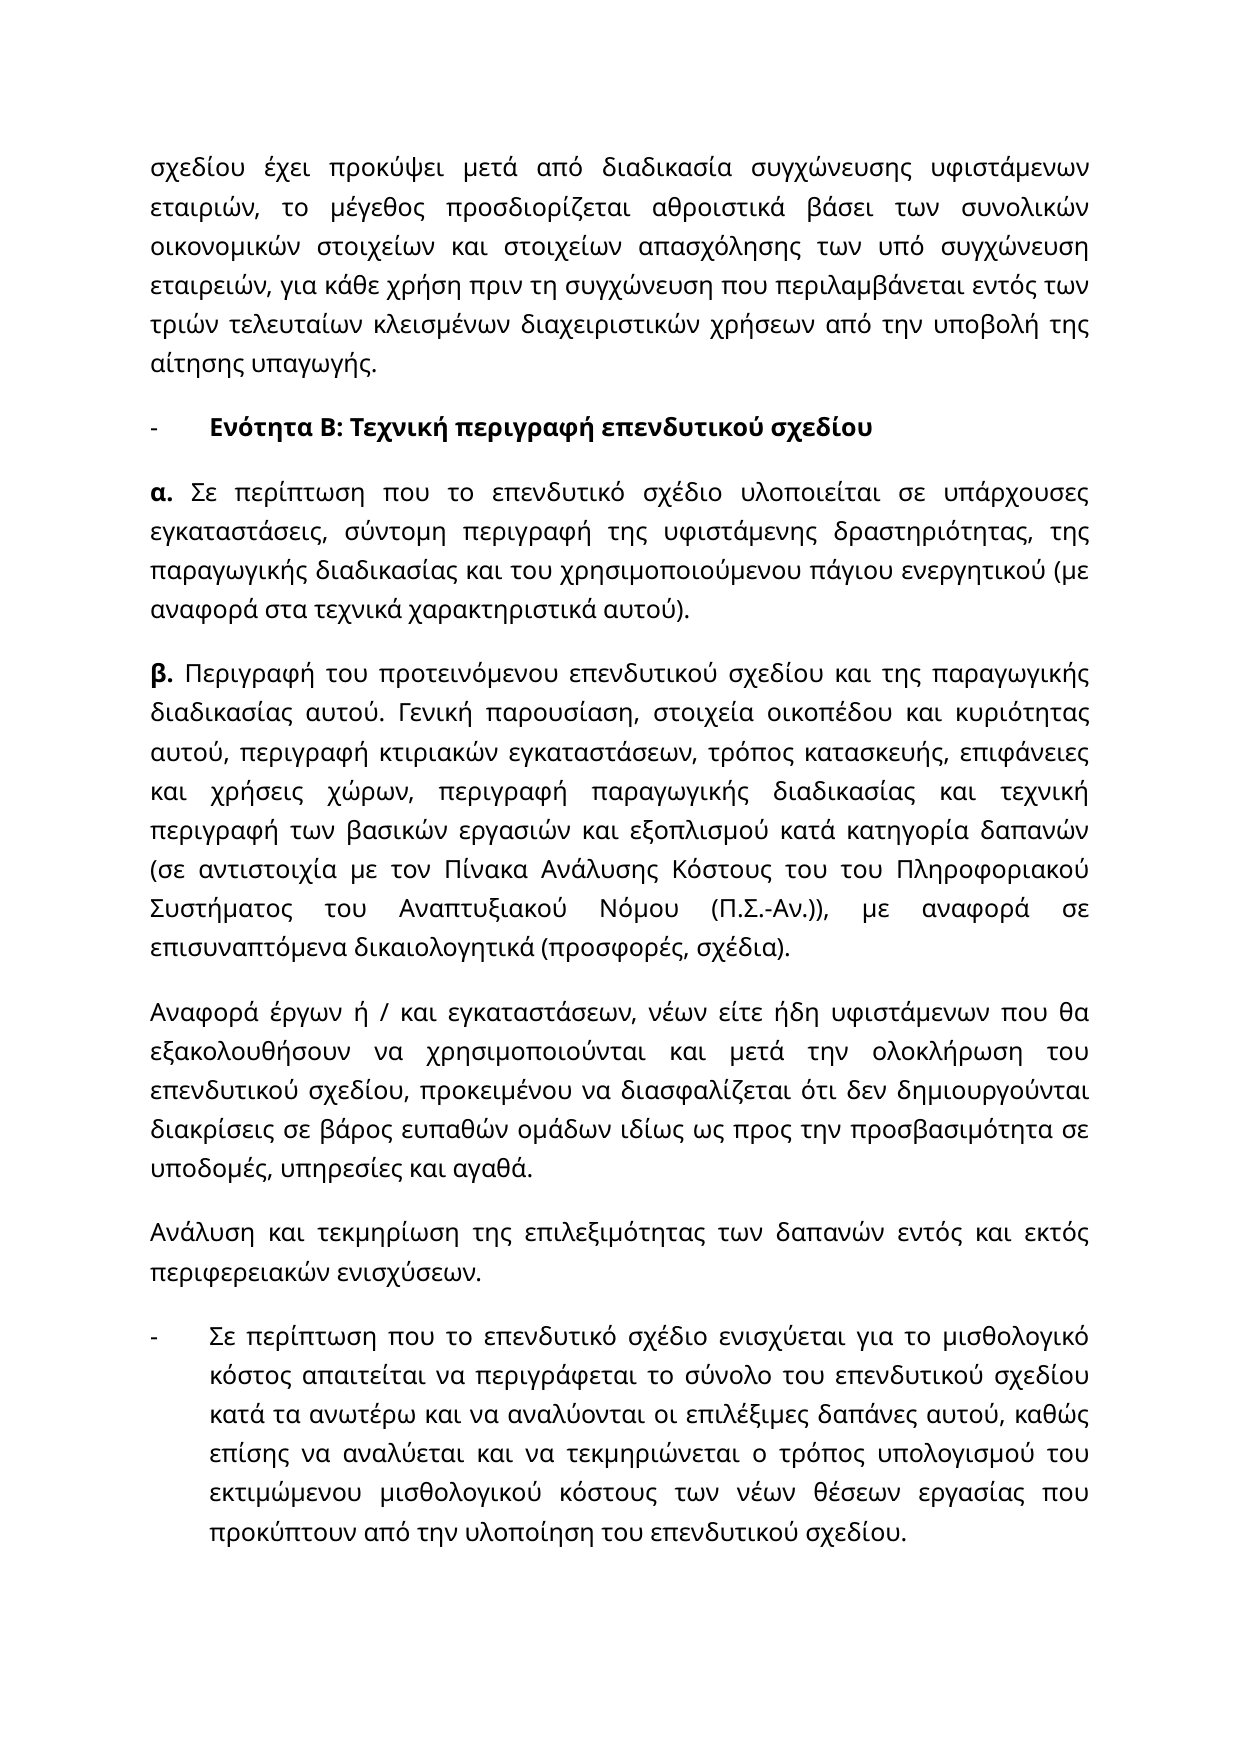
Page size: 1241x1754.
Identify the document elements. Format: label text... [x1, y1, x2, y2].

text β. Περιγραφή του προτεινόμενου επενδυτικού σχεδίου και της παραγωγικής διαδικασίας αυτού. Γενική παρουσίαση, στοιχεία οικοπέδου και κυριότητας αυτού, περιγραφή κτιριακών εγκαταστάσεων, τρόπος κατασκευής, επιφάνειες και χρήσεις χώρων, περιγραφή παραγωγικής διαδικασίας και τεχνική περιγραφή των βασικών εργασιών και εξοπλισμού κατά κατηγορία δαπανών (σε αντιστοιχία με τον Πίνακα Ανάλυσης Κόστους του του Πληροφοριακού Συστήματος του Αναπτυξιακού Νόμου (Π.Σ.-Αν.)), με αναφορά σε επισυναπτόμενα δικαιολογητικά (προσφορές, σχέδια). [150, 656, 1090, 964]
text α. Σε περίπτωση που το επενδυτικό σχέδιο υλοποιείται σε υπάρχουσες εγκαταστάσεις, σύντομη περιγραφή της υφιστάμενης δραστηριότητας, της παραγωγικής διαδικασίας και του χρησιμοποιούμενου πάγιου ενεργητικού (με αναφορά στα τεχνικά χαρακτηριστικά αυτού). [150, 474, 1090, 626]
text σχεδίου έχει προκύψει μετά από διαδικασία συγχώνευσης υφιστάμενων εταιριών, το μέγεθος προσδιορίζεται αθροιστικά βάσει των συνολικών οικονομικών στοιχείων και στοιχείων απασχόλησης των υπό συγχώνευση εταιρειών, για κάθε χρήση πριν τη συγχώνευση που περιλαμβάνεται εντός των τριών τελευταίων κλεισμένων διαχειριστικών χρήσεων από την υποβολή της αίτησης υπαγωγής. [150, 150, 1090, 380]
list - Ενότητα Β: Τεχνική περιγραφή επενδυτικού σχεδίου [150, 410, 1090, 444]
text Αναφορά έργων ή / και εγκαταστάσεων, νέων είτε ήδη υφιστάμενων που θα εξακολουθήσουν να χρησιμοποιούνται και μετά την ολοκλήρωση του επενδυτικού σχεδίου, προκειμένου να διασφαλίζεται ότι δεν δημιουργούνται διακρίσεις σε βάρος ευπαθών ομάδων ιδίως ως προς την προσβασιμότητα σε υποδομές, υπηρεσίες και αγαθά. [150, 994, 1090, 1185]
list - Σε περίπτωση που το επενδυτικό σχέδιο ενισχύεται για το μισθολογικό κόστος απαιτείται να περιγράφεται το σύνολο του επενδυτικού σχεδίου κατά τα ανωτέρω και να αναλύονται οι επιλέξιμες δαπάνες αυτού, καθώς επίσης να αναλύεται και να τεκμηριώνεται ο τρόπος υπολογισμού του εκτιμώμενου μισθολογικού κόστους των νέων θέσεων εργασίας που προκύπτουν από την υλοποίηση του επενδυτικού σχεδίου. [150, 1318, 1090, 1548]
text Ανάλυση και τεκμηρίωση της επιλεξιμότητας των δαπανών εντός και εκτός περιφερειακών ενισχύσεων. [150, 1215, 1090, 1288]
